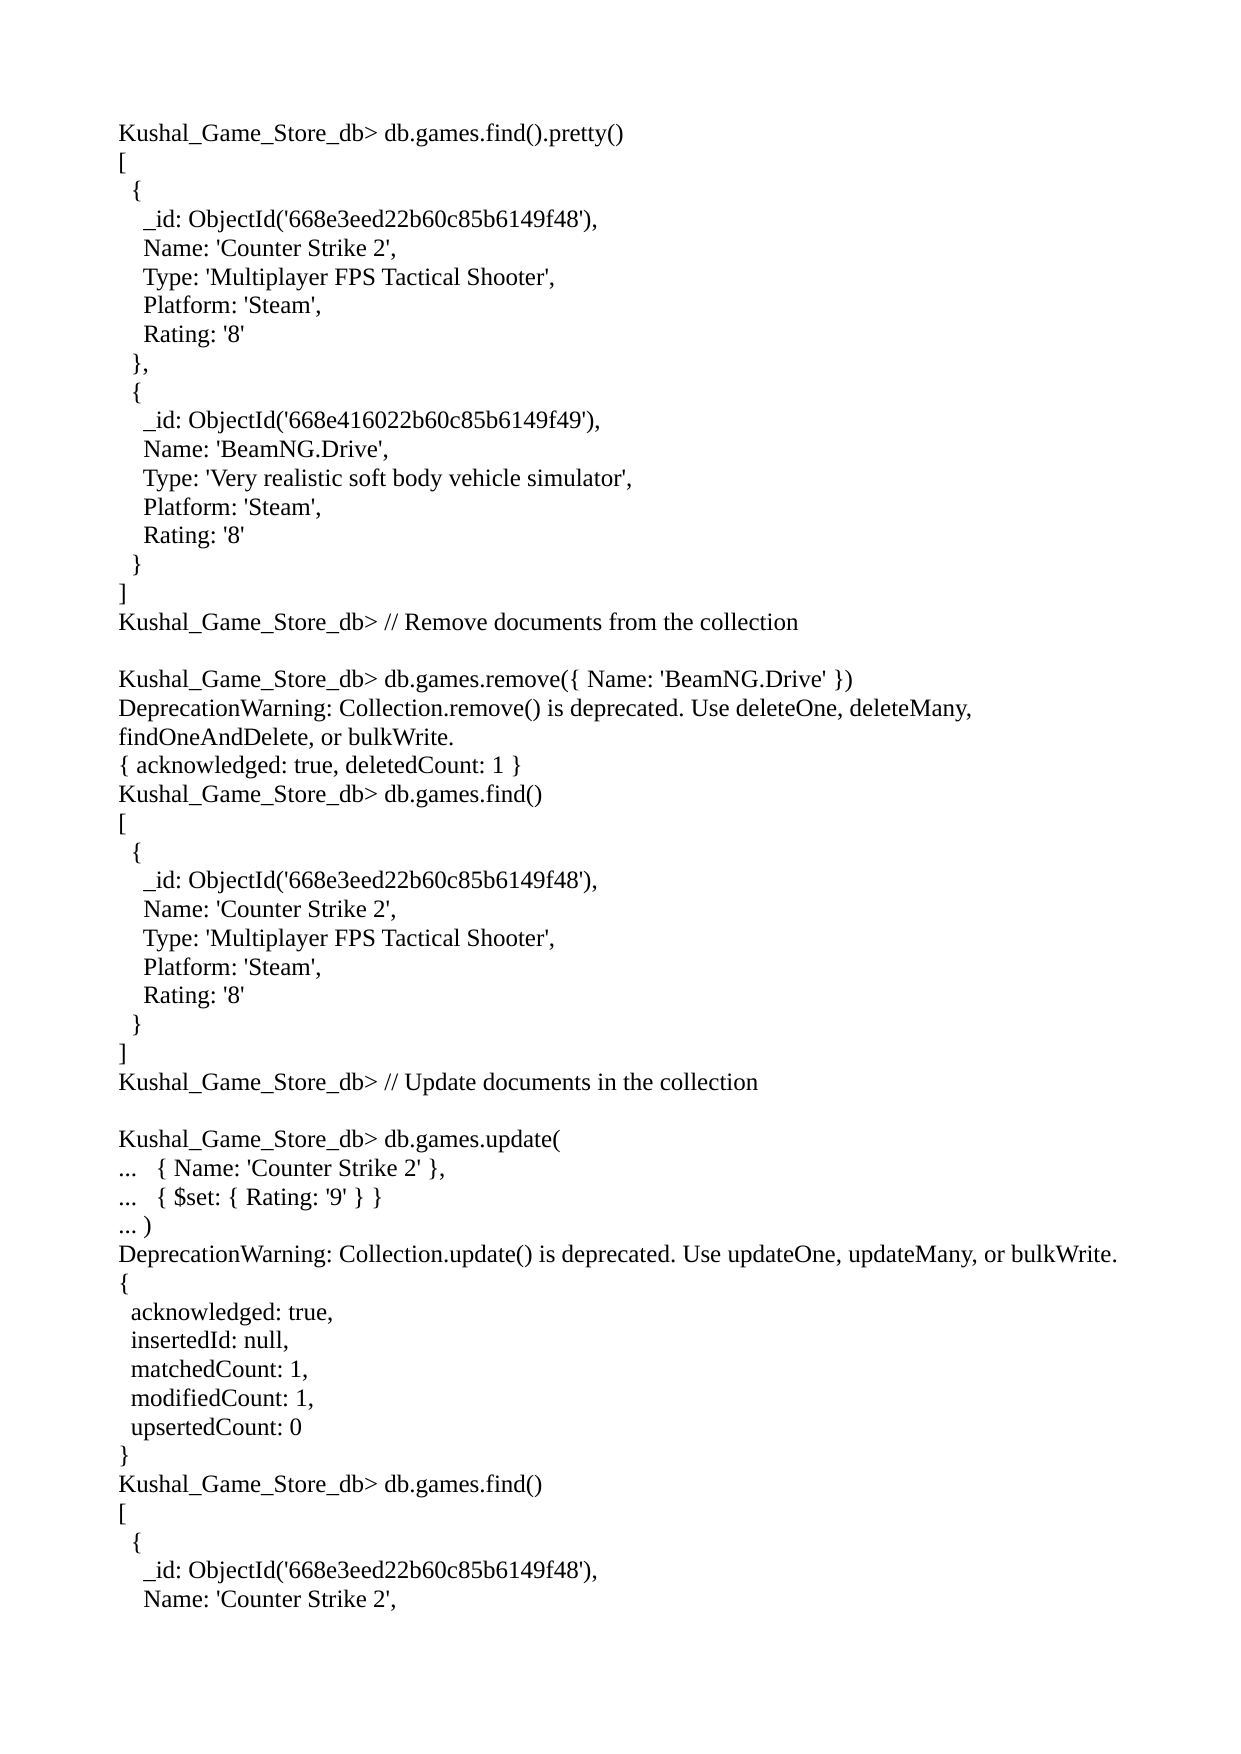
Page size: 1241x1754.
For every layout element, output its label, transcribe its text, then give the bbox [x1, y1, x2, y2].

text { [118, 1268, 1122, 1297]
text { [118, 1527, 1122, 1556]
text { [118, 377, 1122, 406]
text ... ) [118, 1211, 1122, 1239]
text Platform: 'Steam', [118, 952, 1122, 981]
text Kushal_Game_Store_db> db.games.remove({ Name: 'BeamNG.Drive' }) [118, 664, 1122, 693]
text } [118, 1441, 1122, 1469]
text Platform: 'Steam', [118, 492, 1122, 521]
text Kushal_Game_Store_db> db.games.find().pretty() [118, 118, 1122, 147]
text }, [118, 348, 1122, 377]
text acknowledged: true, [118, 1297, 1122, 1326]
text Rating: '8' [118, 981, 1122, 1009]
text Type: 'Multiplayer FPS Tactical Shooter', [118, 923, 1122, 952]
text [ [118, 808, 1122, 837]
text upsertedCount: 0 [118, 1412, 1122, 1441]
text Kushal_Game_Store_db> // Remove documents from the collection [118, 607, 1122, 636]
text Kushal_Game_Store_db> db.games.find() [118, 1469, 1122, 1498]
text DeprecationWarning: Collection.update() is deprecated. Use updateOne, updateMany, or bulkWrite. [118, 1239, 1122, 1268]
text insertedId: null, [118, 1326, 1122, 1354]
text _id: ObjectId('668e3eed22b60c85b6149f48'), [118, 866, 1122, 894]
text Name: 'Counter Strike 2', [118, 233, 1122, 262]
text ] [118, 1038, 1122, 1067]
text [ [118, 147, 1122, 176]
text DeprecationWarning: Collection.remove() is deprecated. Use deleteOne, deleteMany, findOneAndDelete, or bulkWrite. [118, 693, 1122, 751]
text { [118, 837, 1122, 866]
text ... { $set: { Rating: '9' } } [118, 1182, 1122, 1211]
text Name: 'BeamNG.Drive', [118, 434, 1122, 463]
text Rating: '8' [118, 319, 1122, 348]
text Name: 'Counter Strike 2', [118, 894, 1122, 923]
text Kushal_Game_Store_db> db.games.find() [118, 779, 1122, 808]
text Platform: 'Steam', [118, 291, 1122, 319]
text ... { Name: 'Counter Strike 2' }, [118, 1153, 1122, 1182]
text [ [118, 1498, 1122, 1527]
text } [118, 549, 1122, 578]
text _id: ObjectId('668e416022b60c85b6149f49'), [118, 406, 1122, 434]
text Type: 'Very realistic soft body vehicle simulator', [118, 463, 1122, 492]
text } [118, 1009, 1122, 1038]
text Kushal_Game_Store_db> // Update documents in the collection [118, 1067, 1122, 1096]
text _id: ObjectId('668e3eed22b60c85b6149f48'), [118, 204, 1122, 233]
text { [118, 176, 1122, 204]
text matchedCount: 1, [118, 1354, 1122, 1383]
text Type: 'Multiplayer FPS Tactical Shooter', [118, 262, 1122, 291]
text Name: 'Counter Strike 2', [118, 1584, 1122, 1613]
text { acknowledged: true, deletedCount: 1 } [118, 751, 1122, 779]
text ] [118, 578, 1122, 607]
text _id: ObjectId('668e3eed22b60c85b6149f48'), [118, 1556, 1122, 1584]
text Rating: '8' [118, 521, 1122, 549]
text modifiedCount: 1, [118, 1383, 1122, 1412]
text Kushal_Game_Store_db> db.games.update( [118, 1124, 1122, 1153]
